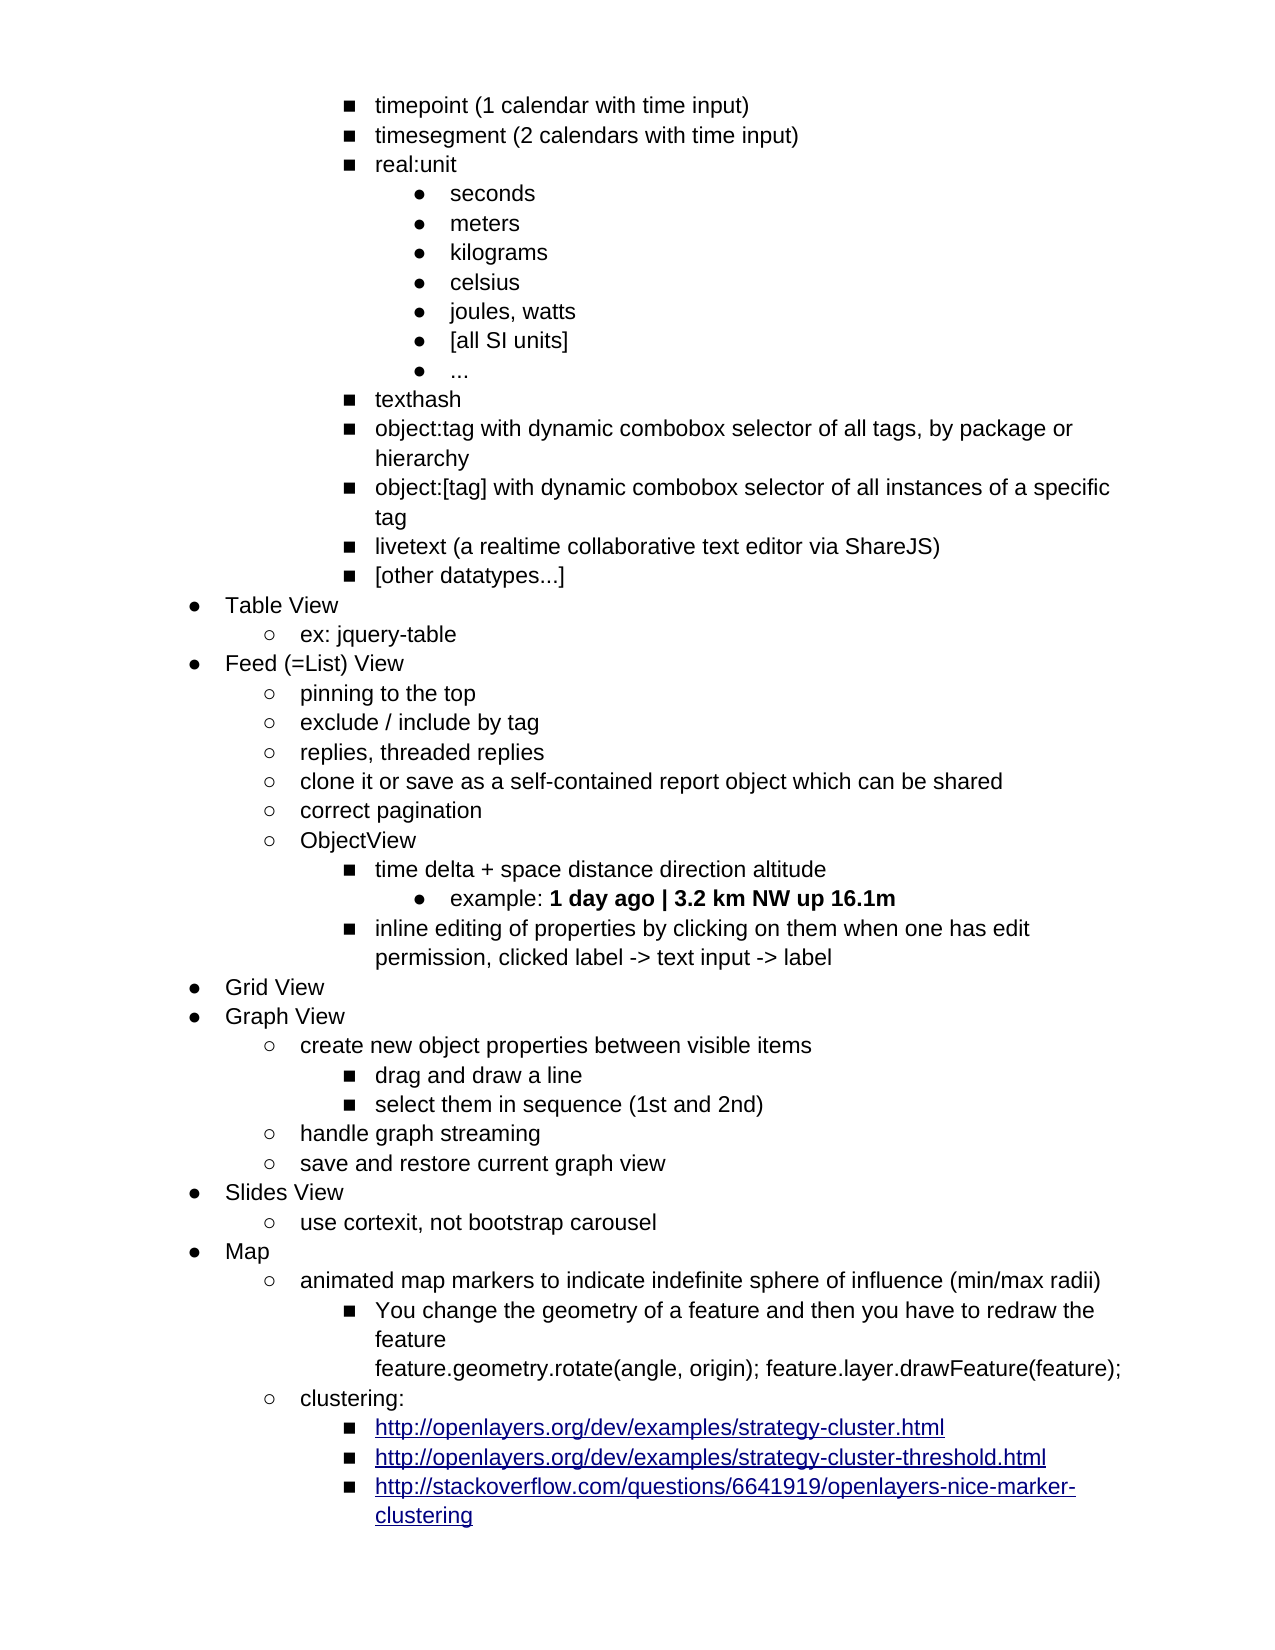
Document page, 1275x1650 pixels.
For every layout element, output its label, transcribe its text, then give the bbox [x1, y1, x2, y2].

list example: 1 day ago | 3.2 km NW up 16.1m [412, 886, 1125, 912]
list real:unit [150, 152, 1125, 177]
list create new object properties between visible items [262, 1033, 1125, 1059]
list animated map markers to indicate indefinite sphere of influence (min/max radii) [262, 1268, 1125, 1294]
list Map [187, 1239, 1125, 1264]
list time delta + space distance direction altitude [150, 857, 1125, 882]
list You change the geometry of a feature and then you have to redraw the feature feature.geometry.rotate(angle, origin); feature.layer.drawFeature(feature); [150, 1297, 1125, 1382]
list celsius [412, 269, 1125, 295]
list [all SI units] [412, 328, 1125, 354]
list select them in sequence (1st and 2nd) [150, 1092, 1125, 1117]
list texthash [150, 387, 1125, 412]
list timepoint (1 calendar with time input) [150, 93, 1125, 119]
list exclude / include by tag [262, 710, 1125, 736]
list ... [412, 357, 1125, 383]
list handle graph streaming [262, 1121, 1125, 1147]
list save and restore current graph view [262, 1151, 1125, 1176]
list ObjectView [262, 827, 1125, 853]
list seconds [412, 181, 1125, 207]
list Slides View [187, 1180, 1125, 1206]
list [other datatypes...] [150, 563, 1125, 589]
list livetext (a realtime collaborative text editor via ShareJS) [150, 534, 1125, 559]
list clustering: [262, 1386, 1125, 1411]
list correct pagination [262, 798, 1125, 824]
list replies, threaded replies [262, 739, 1125, 765]
list meters [412, 211, 1125, 236]
list Table View [187, 592, 1125, 618]
list http://openlayers.org/dev/examples/strategy-cluster-threshold.html [150, 1444, 1125, 1470]
list drag and draw a line [150, 1062, 1125, 1088]
list http://stackoverflow.com/questions/6641919/openlayers-nice-marker-clustering [150, 1474, 1125, 1529]
list inline editing of properties by clicking on them when one has edit permission, clicked label -> text input -> label [150, 916, 1125, 971]
list use cortexit, not bootstrap carousel [262, 1209, 1125, 1235]
list timesegment (2 calendars with time input) [150, 122, 1125, 148]
list joules, watts [412, 299, 1125, 324]
list Grid View [187, 974, 1125, 1000]
list kilograms [412, 240, 1125, 266]
list clone it or save as a self-contained report object which can be shared [262, 769, 1125, 794]
list object:tag with dynamic combobox selector of all tags, by package or hierarchy [150, 416, 1125, 471]
list ex: jquery-table [262, 622, 1125, 647]
list object:[tag] with dynamic combobox selector of all instances of a specific tag [150, 475, 1125, 530]
list Feed (=List) View [187, 651, 1125, 677]
list pinning to the top [262, 681, 1125, 706]
list Graph View [187, 1004, 1125, 1029]
list http://openlayers.org/dev/examples/strategy-cluster.html [150, 1415, 1125, 1441]
